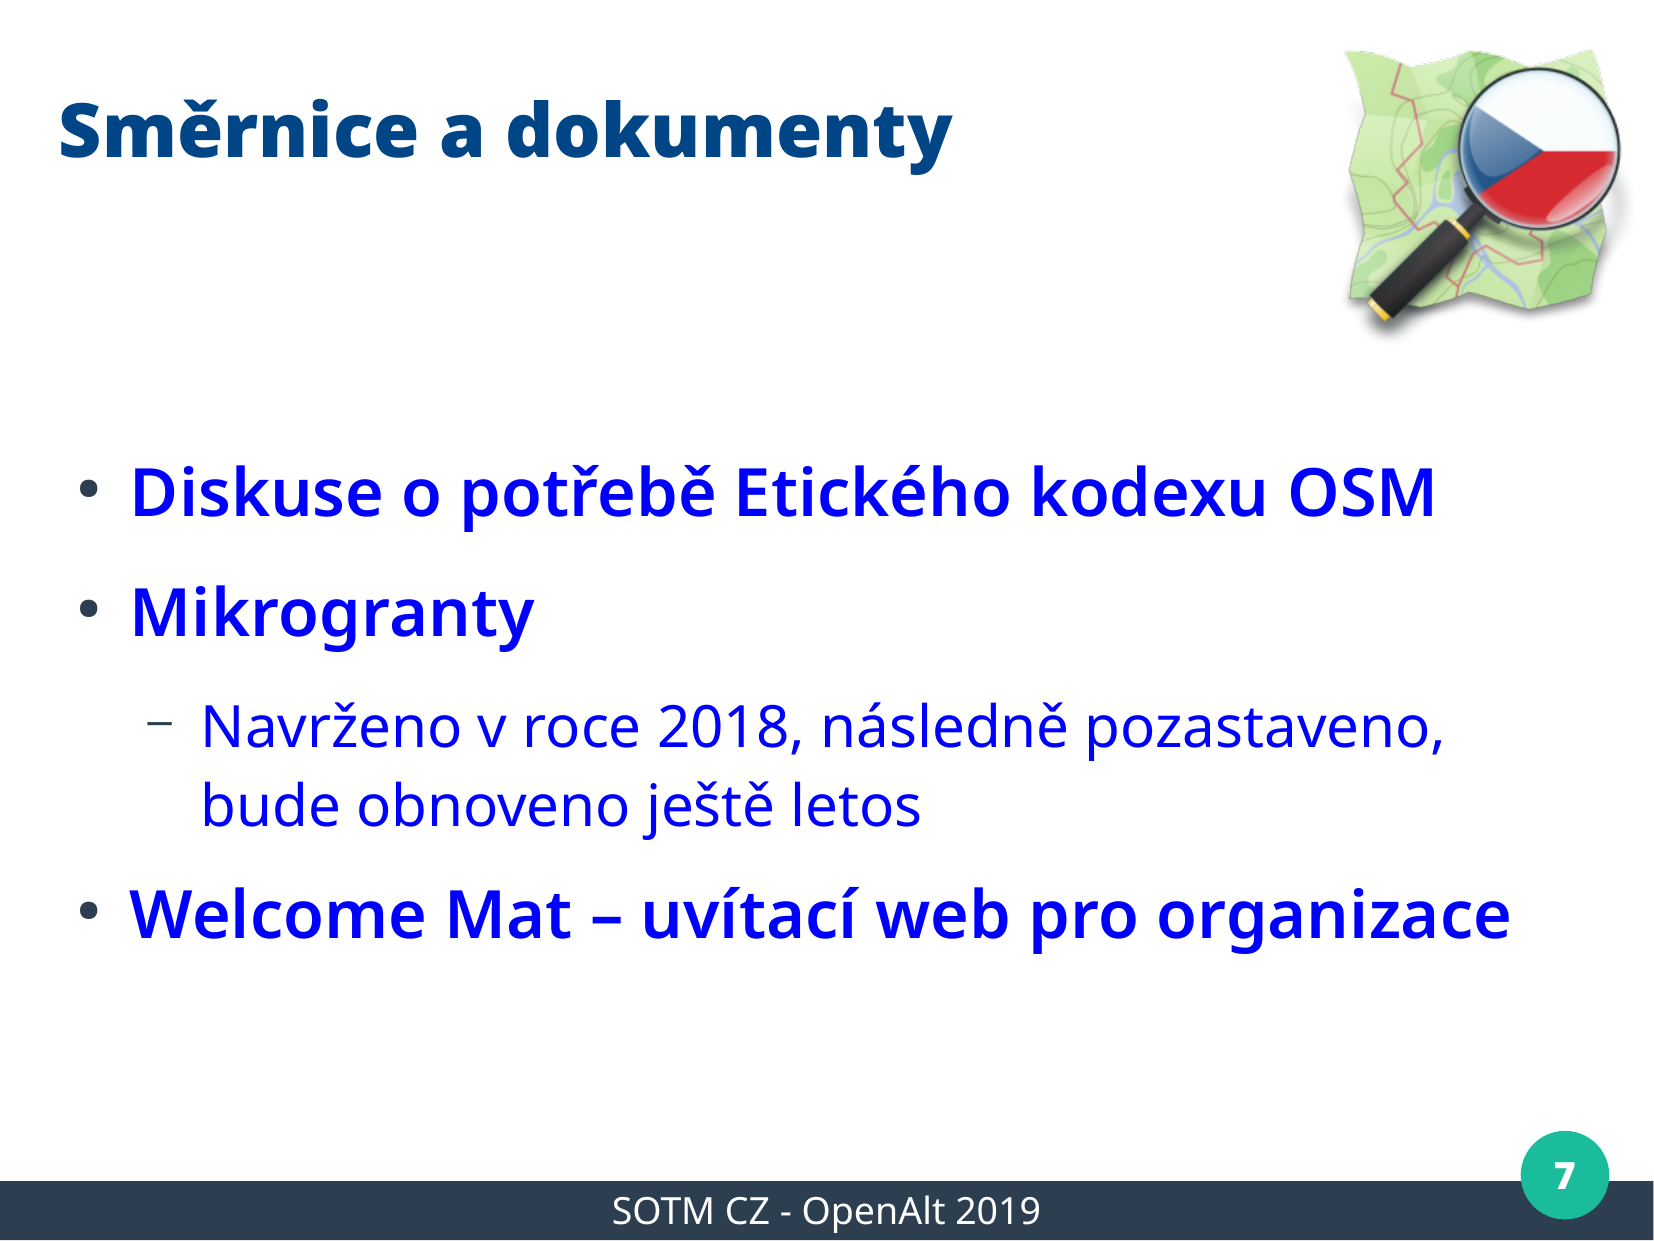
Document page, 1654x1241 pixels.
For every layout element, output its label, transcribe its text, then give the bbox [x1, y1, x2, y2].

picture [1334, 49, 1635, 350]
title Směrnice a dokumenty [59, 49, 1347, 207]
list Diskuse o potřebě Etického kodexu OSM Mikrogranty Navrženo v roce 2018, následně pozastaveno, bude obnoveno ještě letos Welcome Mat – uvítací web pro organizace [59, 324, 1595, 1152]
